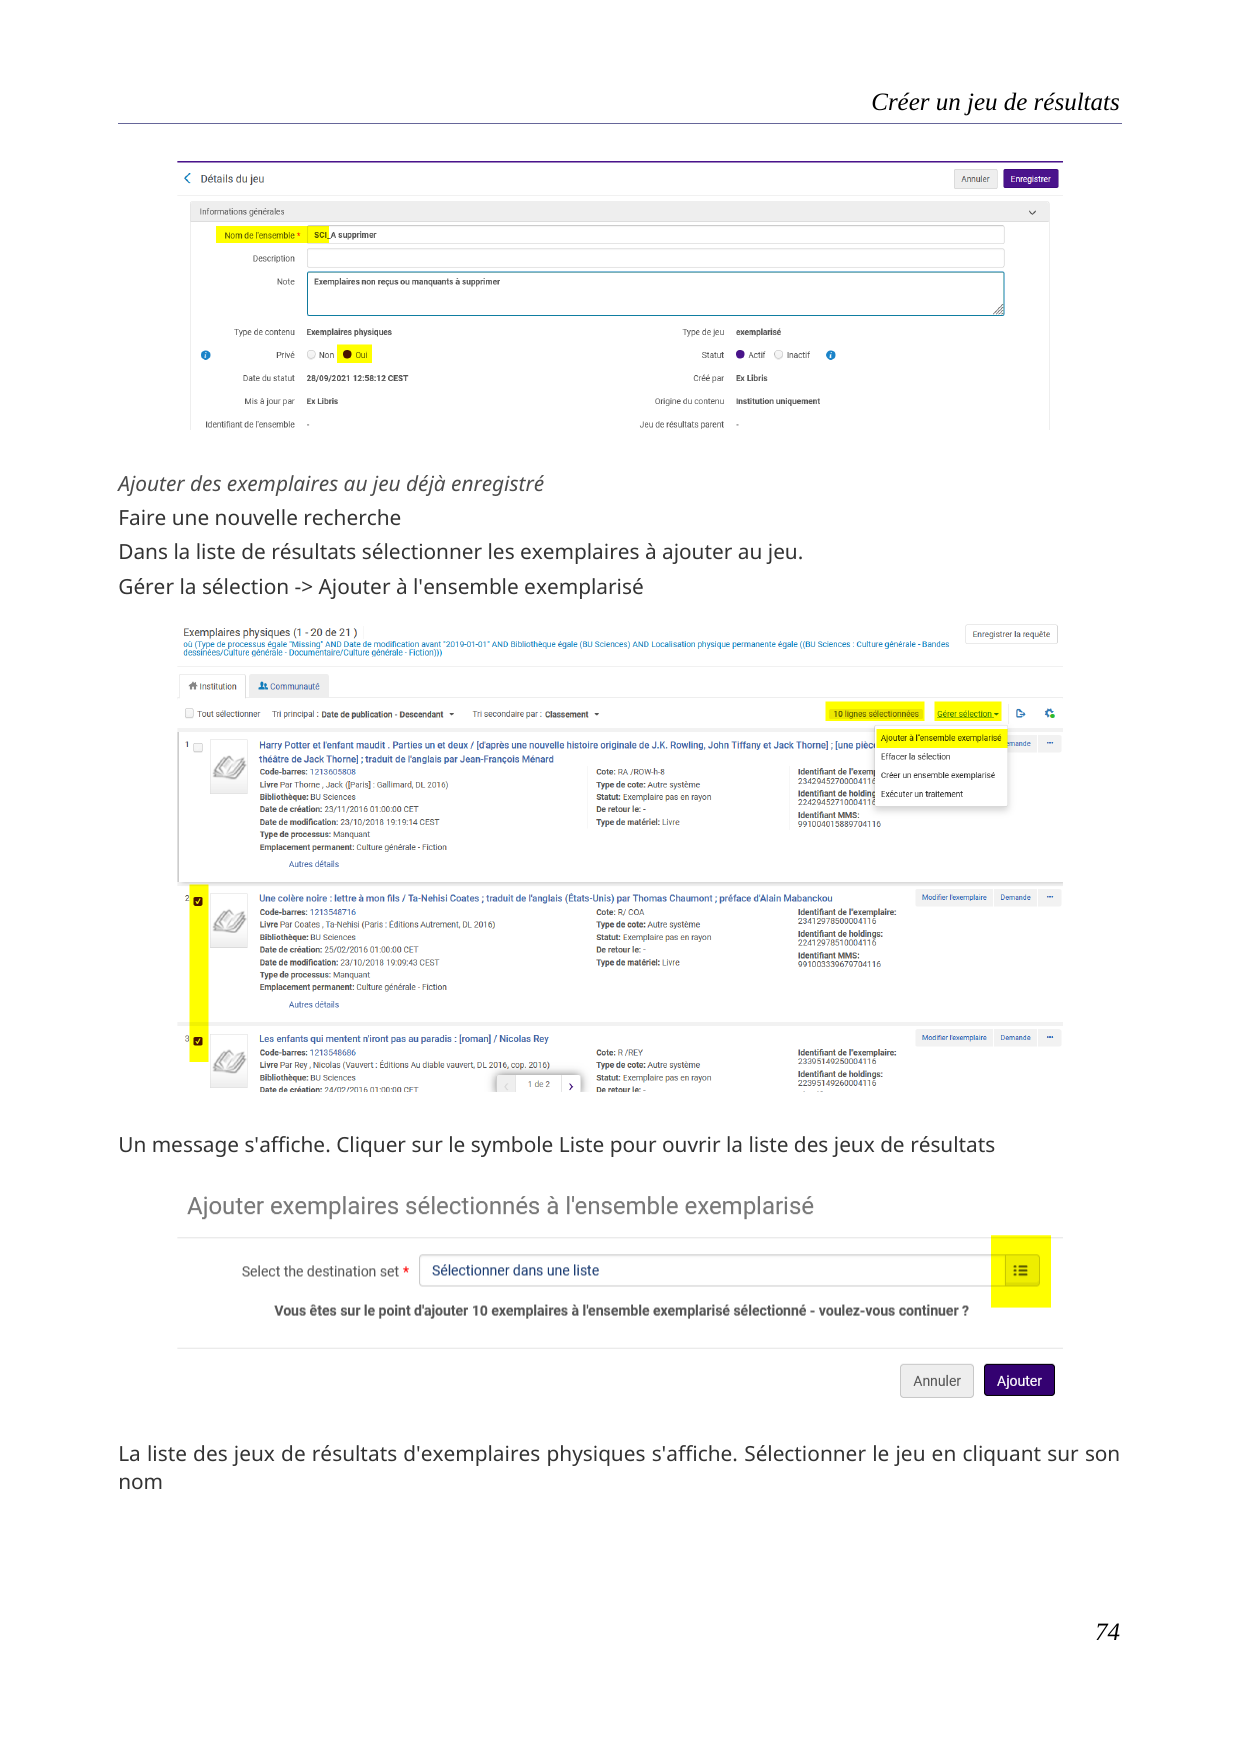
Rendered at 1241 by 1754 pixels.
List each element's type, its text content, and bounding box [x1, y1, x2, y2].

picture [177, 161, 1063, 430]
picture [177, 620, 1063, 1092]
text Dans la liste de résultats sélectionner les exemplaires à ajouter au jeu. [118, 537, 1122, 566]
text Ajouter des exemplaires au jeu déjà enregistré [118, 469, 1122, 497]
picture [177, 1178, 1063, 1400]
text Un message s'affiche. Cliquer sur le symbole Liste pour ouvrir la liste des jeux de résultats [118, 1131, 1122, 1159]
text La liste des jeux de résultats d'exemplaires physiques s'affiche. Sélectionner le jeu en cliquant sur son nom [118, 1439, 1122, 1496]
text Faire une nouvelle recherche [118, 503, 1122, 532]
text Gérer la sélection -> Ajouter à l'ensemble exemplarisé [118, 572, 1122, 600]
